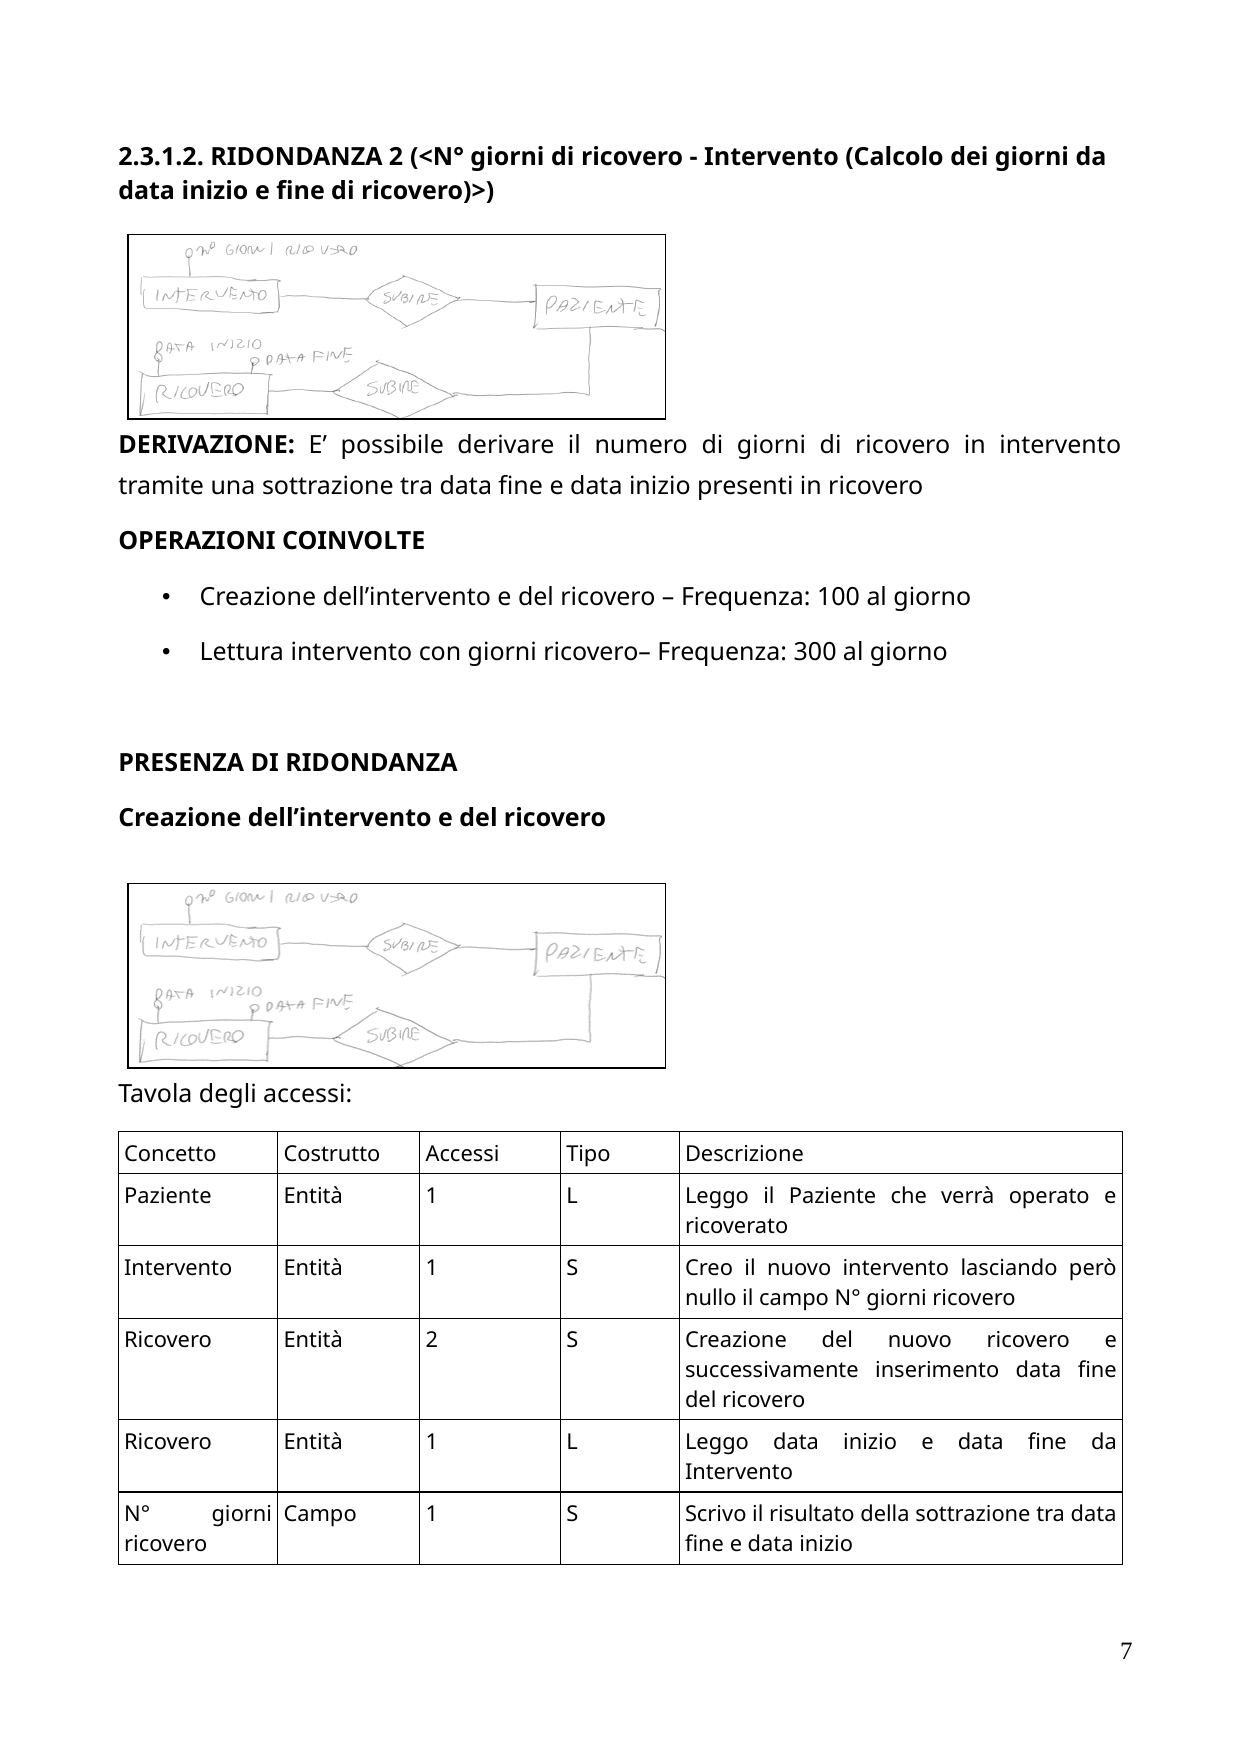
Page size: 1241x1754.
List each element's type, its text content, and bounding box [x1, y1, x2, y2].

table_cell Paziente [119, 1174, 277, 1245]
table_cell Leggo data inizio e data fine da Intervento [680, 1420, 1122, 1491]
table_cell Intervento [119, 1246, 277, 1317]
table_cell Entità [278, 1246, 419, 1317]
text Tavola degli accessi: [118, 855, 1122, 1109]
table_header Costrutto [278, 1132, 419, 1173]
text Creazione dell’intervento e del ricovero [118, 800, 1122, 834]
table_cell Campo [278, 1493, 419, 1563]
table_cell Entità [278, 1420, 419, 1491]
table_header Concetto [119, 1132, 277, 1173]
text OPERAZIONI COINVOLTE [118, 523, 1122, 557]
list Lettura intervento con giorni ricovero– Frequenza: 300 al giorno [162, 634, 1122, 668]
table_cell S [561, 1319, 679, 1419]
table_cell Ricovero [119, 1420, 277, 1491]
table_header Accessi [420, 1132, 560, 1173]
table_cell N° giorni ricovero [119, 1493, 277, 1563]
text DERIVAZIONE: E’ possibile derivare il numero di giorni di ricovero in intervento tramite una sottrazione tra data fine e data inizio presenti in ricovero [118, 206, 1122, 501]
table_header Descrizione [680, 1132, 1122, 1173]
table_cell L [561, 1174, 679, 1245]
table_cell 1 [420, 1493, 560, 1563]
subtitle 2.3.1.2. RIDONDANZA 2 (<N° giorni di ricovero - Intervento (Calcolo dei giorni da data inizio e fine di ricovero)>) [118, 138, 1122, 206]
list Creazione dell’intervento e del ricovero – Frequenza: 100 al giorno [162, 578, 1122, 612]
table_cell S [561, 1246, 679, 1317]
table_cell 2 [420, 1319, 560, 1419]
table_cell S [561, 1493, 679, 1563]
table_header Tipo [561, 1132, 679, 1173]
table_cell Entità [278, 1319, 419, 1419]
table_cell Creo il nuovo intervento lasciando però nullo il campo N° giorni ricovero [680, 1246, 1122, 1317]
table_cell 1 [420, 1420, 560, 1491]
table_cell Leggo il Paziente che verrà operato e ricoverato [680, 1174, 1122, 1245]
table_cell Creazione del nuovo ricovero e successivamente inserimento data fine del ricovero [680, 1319, 1122, 1419]
text PRESENZA DI RIDONDANZA [118, 744, 1122, 778]
table_cell Scrivo il risultato della sottrazione tra data fine e data inizio [680, 1493, 1122, 1563]
table_cell Entità [278, 1174, 419, 1245]
table_cell L [561, 1420, 679, 1491]
table_cell 1 [420, 1174, 560, 1245]
table_cell 1 [420, 1246, 560, 1317]
table_cell Ricovero [119, 1319, 277, 1419]
